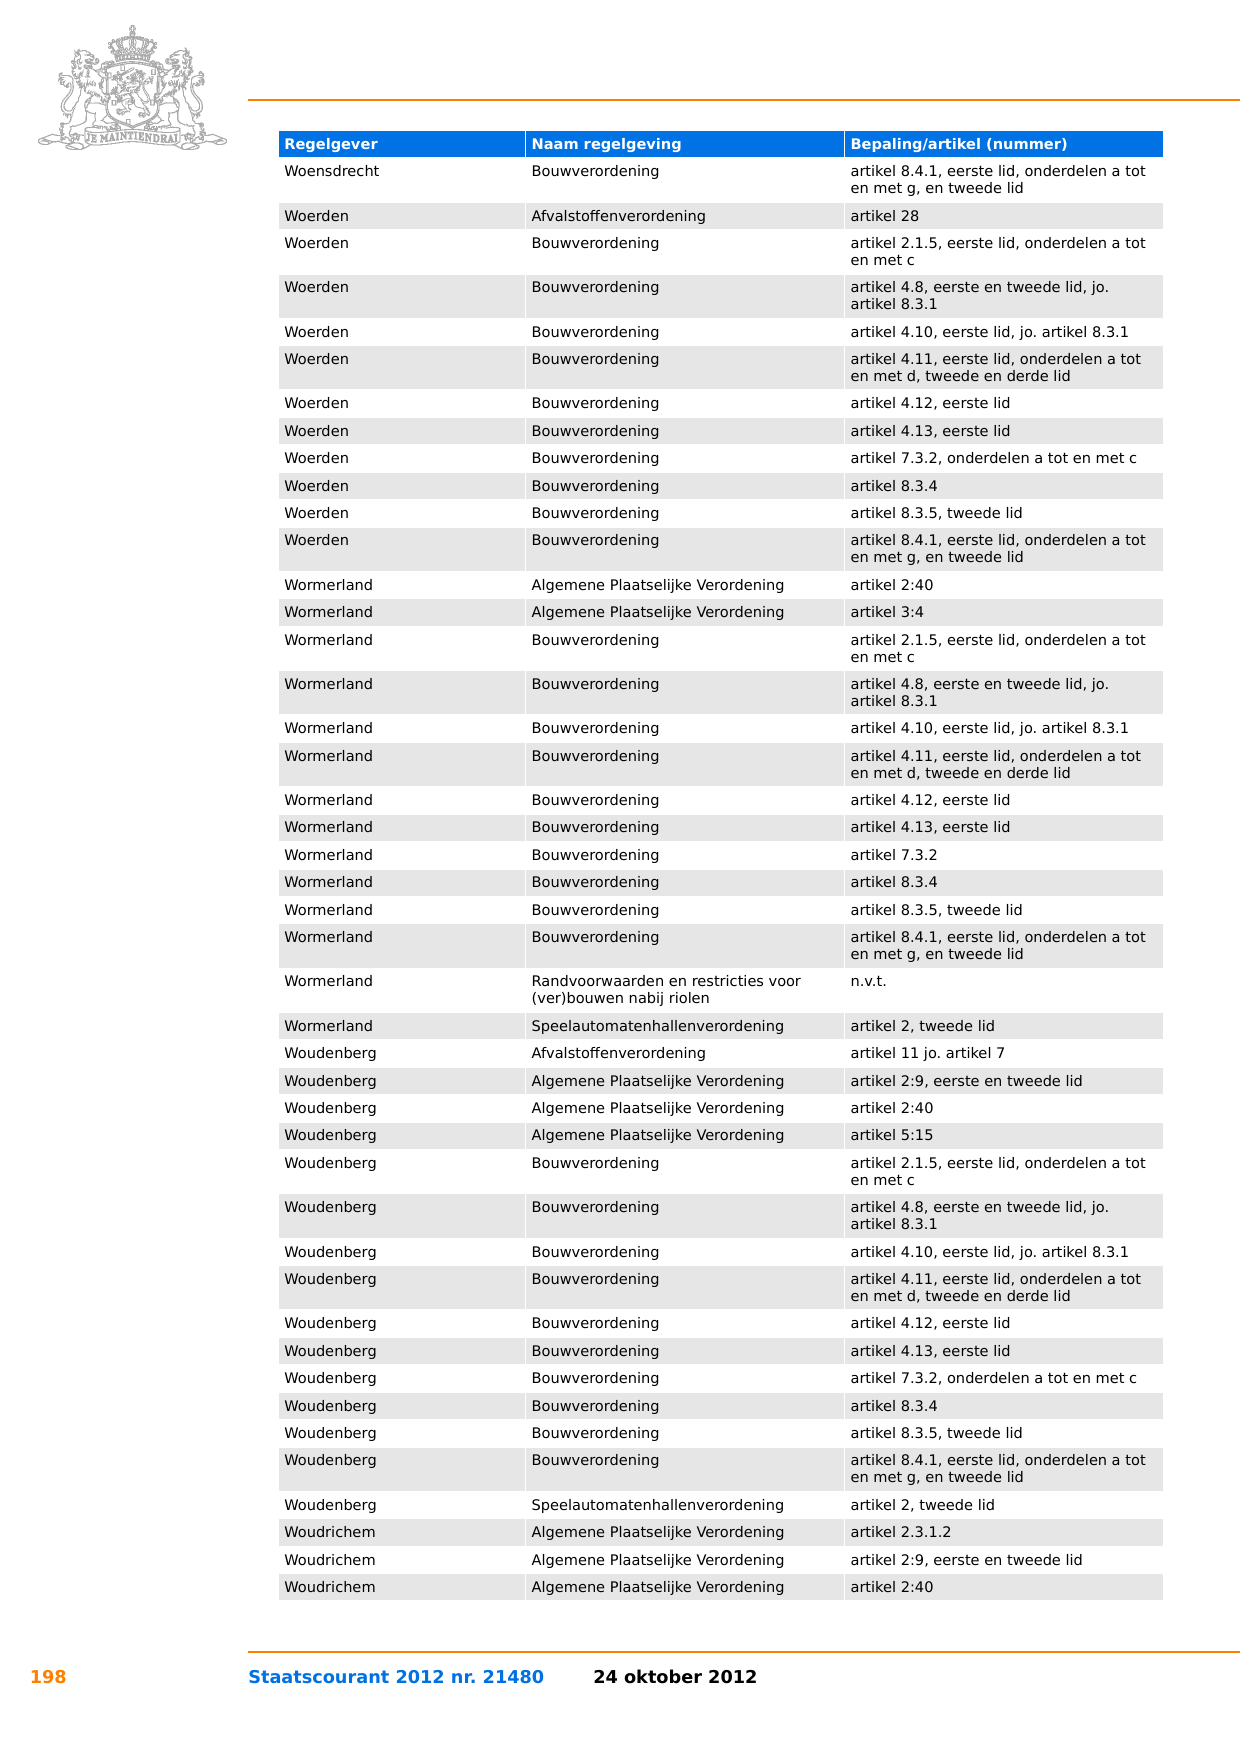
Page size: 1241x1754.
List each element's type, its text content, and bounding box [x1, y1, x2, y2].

table_cell Wormerland [279, 969, 525, 1012]
table_cell artikel 4.10, eerste lid, jo. artikel 8.3.1 [845, 319, 1163, 345]
table_cell Bouwverordening [526, 1311, 844, 1337]
table_cell artikel 2.1.5, eerste lid, onderdelen a tot en met c [845, 230, 1163, 273]
table_cell Woudenberg [279, 1393, 525, 1419]
table_cell Bouwverordening [526, 671, 844, 714]
table_cell Algemene Plaatselijke Verordening [526, 1547, 844, 1573]
table_cell artikel 7.3.2, onderdelen a tot en met c [845, 445, 1163, 472]
table_cell artikel 2, tweede lid [845, 1492, 1163, 1518]
table_cell artikel 2:9, eerste en tweede lid [845, 1547, 1163, 1573]
table_cell artikel 2.3.1.2 [845, 1519, 1163, 1546]
table_cell Speelautomatenhallenverordening [526, 1492, 844, 1518]
table_cell Bouwverordening [526, 1266, 844, 1309]
table_cell Bouwverordening [526, 1194, 844, 1238]
table_cell artikel 4.8, eerste en tweede lid, jo. artikel 8.3.1 [845, 671, 1163, 714]
table_cell artikel 8.4.1, eerste lid, onderdelen a tot en met g, en tweede lid [845, 158, 1163, 202]
table_cell Bouwverordening [526, 1150, 844, 1193]
table_cell artikel 8.4.1, eerste lid, onderdelen a tot en met g, en tweede lid [845, 528, 1163, 571]
table_cell Bouwverordening [526, 319, 844, 345]
table_cell artikel 4.10, eerste lid, jo. artikel 8.3.1 [845, 716, 1163, 742]
table_cell Woudenberg [279, 1420, 525, 1446]
table_cell artikel 4.12, eerste lid [845, 391, 1163, 417]
table_cell Algemene Plaatselijke Verordening [526, 1068, 844, 1094]
table_cell Bouwverordening [526, 1239, 844, 1265]
table_cell Bouwverordening [526, 418, 844, 444]
table_cell artikel 5:15 [845, 1123, 1163, 1149]
table_cell Bouwverordening [526, 528, 844, 571]
table_cell artikel 8.4.1, eerste lid, onderdelen a tot en met g, en tweede lid [845, 1448, 1163, 1491]
table_cell Wormerland [279, 787, 525, 814]
table_cell artikel 2.1.5, eerste lid, onderdelen a tot en met c [845, 627, 1163, 670]
table_cell Woerden [279, 346, 525, 389]
table_cell Algemene Plaatselijke Verordening [526, 1123, 844, 1149]
table_cell Wormerland [279, 897, 525, 923]
table_cell Woudrichem [279, 1519, 525, 1546]
table_cell Woudenberg [279, 1448, 525, 1491]
table_cell artikel 2:40 [845, 1574, 1163, 1600]
table_cell artikel 8.3.4 [845, 1393, 1163, 1419]
table_cell Woerden [279, 275, 525, 318]
table_cell Bouwverordening [526, 1448, 844, 1491]
table_cell artikel 2:40 [845, 572, 1163, 598]
table_cell Bouwverordening [526, 473, 844, 499]
table_cell Algemene Plaatselijke Verordening [526, 1095, 844, 1122]
table_cell artikel 2, tweede lid [845, 1013, 1163, 1039]
table_cell Speelautomatenhallenverordening [526, 1013, 844, 1039]
table_cell Bouwverordening [526, 1420, 844, 1446]
table_cell Woerden [279, 473, 525, 499]
table_cell Woerden [279, 230, 525, 273]
table_cell Woerden [279, 203, 525, 229]
table_cell Bouwverordening [526, 500, 844, 527]
table_cell Woudenberg [279, 1040, 525, 1067]
table_cell Wormerland [279, 815, 525, 841]
table_cell Woerden [279, 528, 525, 571]
table_cell Woudenberg [279, 1266, 525, 1309]
table_cell Bouwverordening [526, 870, 844, 896]
table_cell artikel 7.3.2, onderdelen a tot en met c [845, 1365, 1163, 1392]
table_cell artikel 4.12, eerste lid [845, 787, 1163, 814]
table_cell Wormerland [279, 716, 525, 742]
table_cell Woudenberg [279, 1311, 525, 1337]
table_cell Algemene Plaatselijke Verordening [526, 572, 844, 598]
table_cell Bouwverordening [526, 787, 844, 814]
table_cell Bouwverordening [526, 743, 844, 786]
table_cell Wormerland [279, 870, 525, 896]
table_cell artikel 8.3.4 [845, 473, 1163, 499]
table_cell artikel 4.11, eerste lid, onderdelen a tot en met d, tweede en derde lid [845, 743, 1163, 786]
table_cell artikel 4.13, eerste lid [845, 418, 1163, 444]
table_cell Bouwverordening [526, 897, 844, 923]
table_cell artikel 4.13, eerste lid [845, 815, 1163, 841]
table_cell artikel 2.1.5, eerste lid, onderdelen a tot en met c [845, 1150, 1163, 1193]
table_cell Bouwverordening [526, 1365, 844, 1392]
table_cell artikel 3:4 [845, 599, 1163, 626]
table_cell Woudenberg [279, 1239, 525, 1265]
table_cell Woudrichem [279, 1574, 525, 1600]
table_cell artikel 2:9, eerste en tweede lid [845, 1068, 1163, 1094]
table_cell Afvalstoffenverordening [526, 1040, 844, 1067]
table_cell Randvoorwaarden en restricties voor (ver)bouwen nabij riolen [526, 969, 844, 1012]
table_cell artikel 11 jo. artikel 7 [845, 1040, 1163, 1067]
table_cell Woerden [279, 391, 525, 417]
table_cell Bouwverordening [526, 1338, 844, 1364]
table_cell Algemene Plaatselijke Verordening [526, 1519, 844, 1546]
table_cell Wormerland [279, 1013, 525, 1039]
table_cell artikel 8.4.1, eerste lid, onderdelen a tot en met g, en tweede lid [845, 924, 1163, 968]
table_cell Algemene Plaatselijke Verordening [526, 1574, 844, 1600]
table_cell Woudenberg [279, 1123, 525, 1149]
table_cell artikel 8.3.5, tweede lid [845, 500, 1163, 527]
table_cell Woudenberg [279, 1338, 525, 1364]
table_cell Woudenberg [279, 1095, 525, 1122]
table_cell Bouwverordening [526, 445, 844, 472]
table_cell artikel 4.11, eerste lid, onderdelen a tot en met d, tweede en derde lid [845, 1266, 1163, 1309]
table_cell Wormerland [279, 671, 525, 714]
table_cell Bouwverordening [526, 924, 844, 968]
table_cell Woerden [279, 418, 525, 444]
table_cell Woudenberg [279, 1150, 525, 1193]
table_cell Woudenberg [279, 1068, 525, 1094]
picture [38, 25, 227, 150]
table_cell Bouwverordening [526, 391, 844, 417]
table_cell Bouwverordening [526, 158, 844, 202]
table_cell Woerden [279, 319, 525, 345]
table_cell Woudenberg [279, 1194, 525, 1238]
table_cell Woudrichem [279, 1547, 525, 1573]
table_cell Woudenberg [279, 1492, 525, 1518]
table_cell artikel 2:40 [845, 1095, 1163, 1122]
table_cell Bouwverordening [526, 627, 844, 670]
table_cell artikel 4.8, eerste en tweede lid, jo. artikel 8.3.1 [845, 275, 1163, 318]
table_cell Woensdrecht [279, 158, 525, 202]
table_cell Bouwverordening [526, 815, 844, 841]
table_cell Wormerland [279, 924, 525, 968]
table_cell Woerden [279, 445, 525, 472]
table_cell Algemene Plaatselijke Verordening [526, 599, 844, 626]
table_cell artikel 4.8, eerste en tweede lid, jo. artikel 8.3.1 [845, 1194, 1163, 1238]
table_cell artikel 8.3.5, tweede lid [845, 1420, 1163, 1446]
table_cell Wormerland [279, 627, 525, 670]
table_header Regelgever [279, 131, 525, 157]
table_cell Bouwverordening [526, 716, 844, 742]
table_cell Bouwverordening [526, 842, 844, 868]
table_cell artikel 8.3.5, tweede lid [845, 897, 1163, 923]
table_cell Wormerland [279, 743, 525, 786]
table_cell Bouwverordening [526, 275, 844, 318]
table_cell Bouwverordening [526, 346, 844, 389]
table_cell artikel 4.11, eerste lid, onderdelen a tot en met d, tweede en derde lid [845, 346, 1163, 389]
table_cell Wormerland [279, 842, 525, 868]
table_cell artikel 7.3.2 [845, 842, 1163, 868]
table_header Naam regelgeving [526, 131, 844, 157]
table_cell Wormerland [279, 599, 525, 626]
table_cell artikel 4.12, eerste lid [845, 1311, 1163, 1337]
table_header Bepaling/artikel (nummer) [845, 131, 1163, 157]
table_cell artikel 28 [845, 203, 1163, 229]
table_cell Bouwverordening [526, 1393, 844, 1419]
table_cell Wormerland [279, 572, 525, 598]
table_cell artikel 8.3.4 [845, 870, 1163, 896]
table_cell Afvalstoffenverordening [526, 203, 844, 229]
table_cell Bouwverordening [526, 230, 844, 273]
table_cell Woerden [279, 500, 525, 527]
table_cell artikel 4.10, eerste lid, jo. artikel 8.3.1 [845, 1239, 1163, 1265]
table_cell artikel 4.13, eerste lid [845, 1338, 1163, 1364]
table_cell n.v.t. [845, 969, 1163, 1012]
table_cell Woudenberg [279, 1365, 525, 1392]
